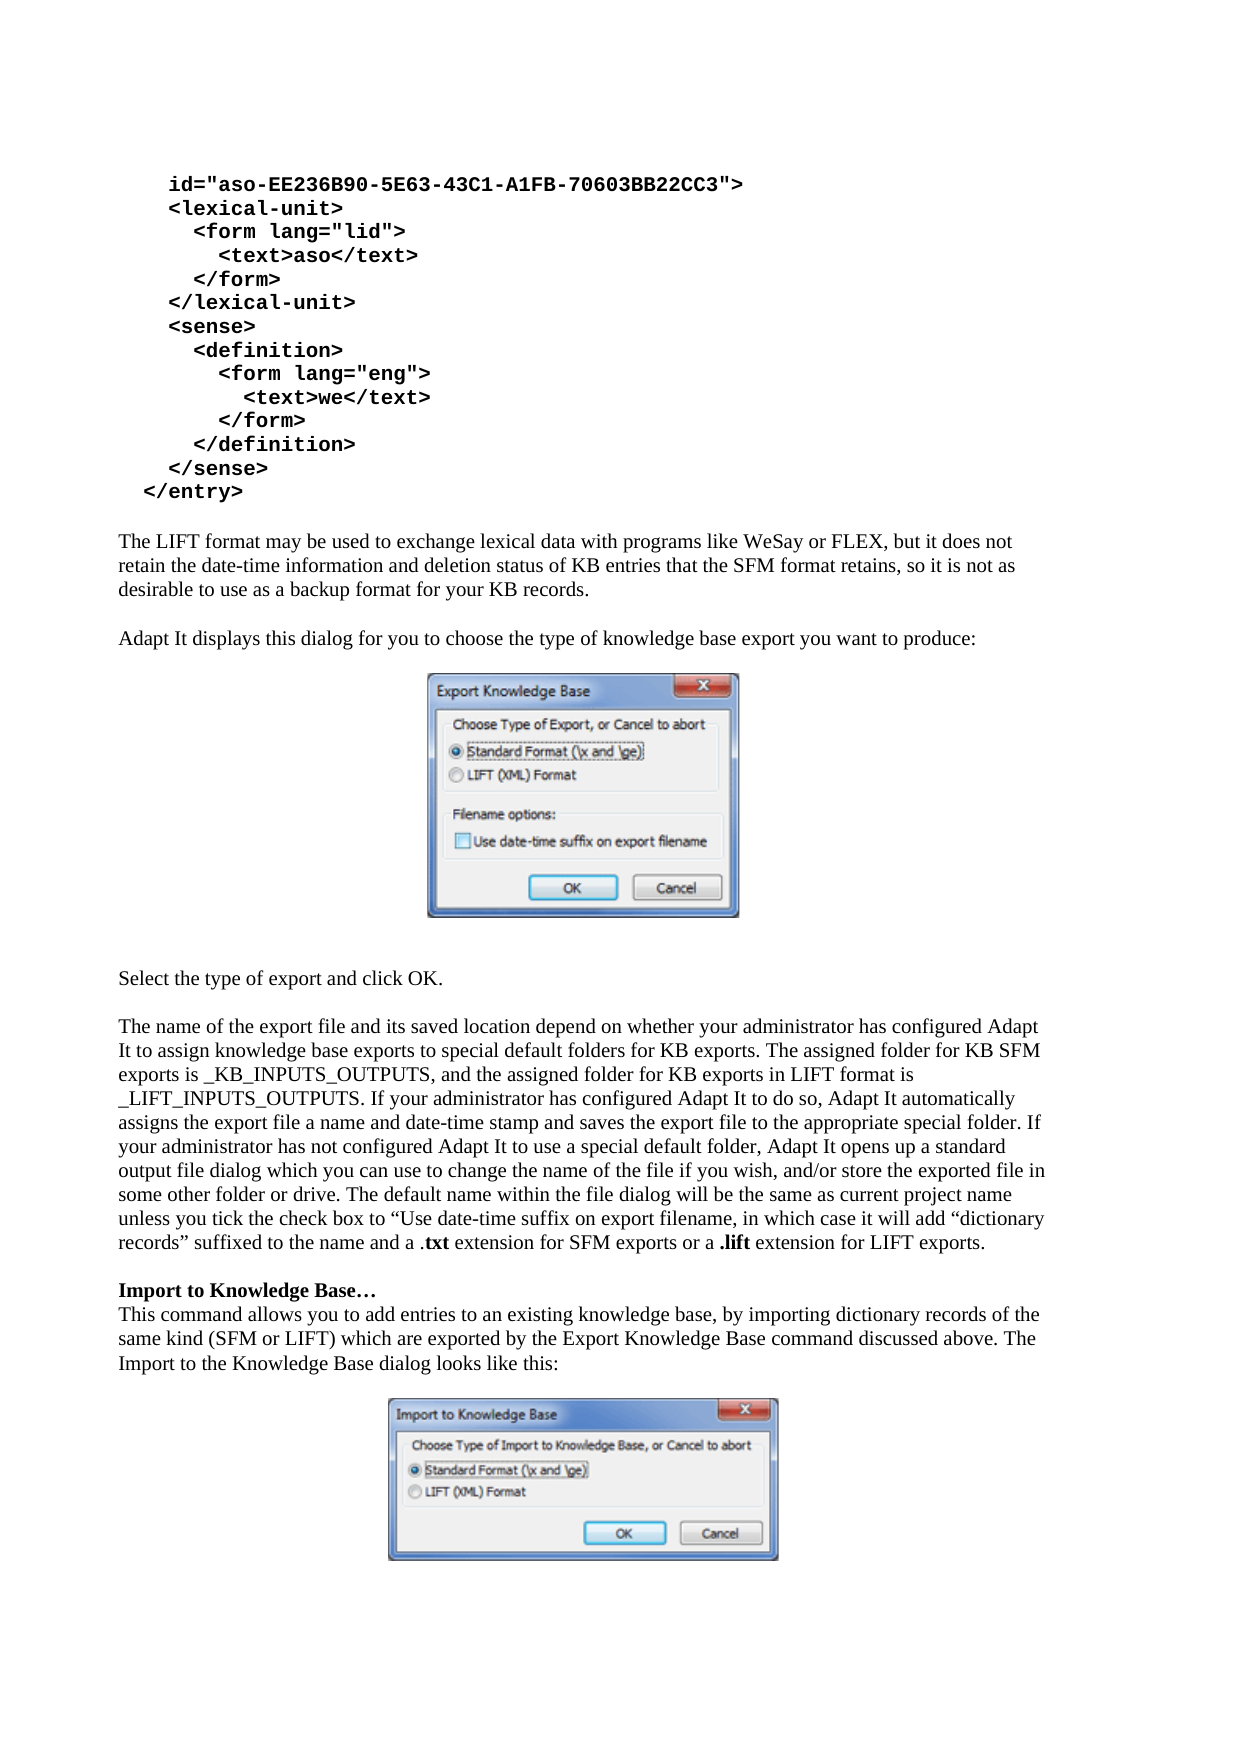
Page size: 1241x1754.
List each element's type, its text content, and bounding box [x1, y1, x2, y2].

text Import to Knowledge Base… [118, 1278, 1048, 1302]
picture [388, 1398, 779, 1561]
text Select the type of export and click OK. [118, 965, 1048, 989]
text </form> [118, 411, 1048, 434]
text <lexical-unit> [118, 198, 1048, 221]
text <text>aso</text> [118, 245, 1048, 269]
text </lexical-unit> [118, 292, 1048, 316]
text </sense> [118, 458, 1048, 481]
text </entry> [118, 481, 1048, 505]
picture [427, 673, 740, 918]
text The LIFT format may be used to exchange lexical data with programs like WeSay or FLEX, but it does not retain the date-time information and deletion status of KB entries that the SFM format retains, so it is not as desirable to use as a backup format for your KB records. [118, 529, 1048, 601]
text <definition> [118, 339, 1048, 363]
text </form> [118, 269, 1048, 292]
text <sense> [118, 316, 1048, 339]
text <text>we</text> [118, 387, 1048, 411]
text id="aso-EE236B90-5E63-43C1-A1FB-70603BB22CC3"> [118, 174, 1048, 198]
text Adapt It displays this dialog for you to choose the type of knowledge base export you want to produce: [118, 625, 1048, 649]
text </definition> [118, 434, 1048, 458]
text This command allows you to add entries to an existing knowledge base, by importing dictionary records of the same kind (SFM or LIFT) which are exported by the Export Knowledge Base command discussed above. The Import to the Knowledge Base dialog looks like this: [118, 1302, 1048, 1374]
text <form lang="lid"> [118, 221, 1048, 245]
text <form lang="eng"> [118, 363, 1048, 387]
text The name of the export file and its saved location depend on whether your administrator has configured Adapt It to assign knowledge base exports to special default folders for KB exports. The assigned folder for KB SFM exports is _KB_INPUTS_OUTPUTS, and the assigned folder for KB exports in LIFT format is _LIFT_INPUTS_OUTPUTS. If your administrator has configured Adapt It to do so, Adapt It automatically assigns the export file a name and date-time stamp and saves the export file to the appropriate special folder. If your administrator has not configured Adapt It to use a special default folder, Adapt It opens up a standard output file dialog which you can use to change the name of the file if you wish, and/or store the exported file in some other folder or drive. The default name within the file dialog will be the same as current project name unless you tick the check box to “Use date-time suffix on export filename, in which case it will add “dictionary records” suffixed to the name and a .txt extension for SFM exports or a .lift extension for LIFT exports. [118, 1013, 1048, 1254]
